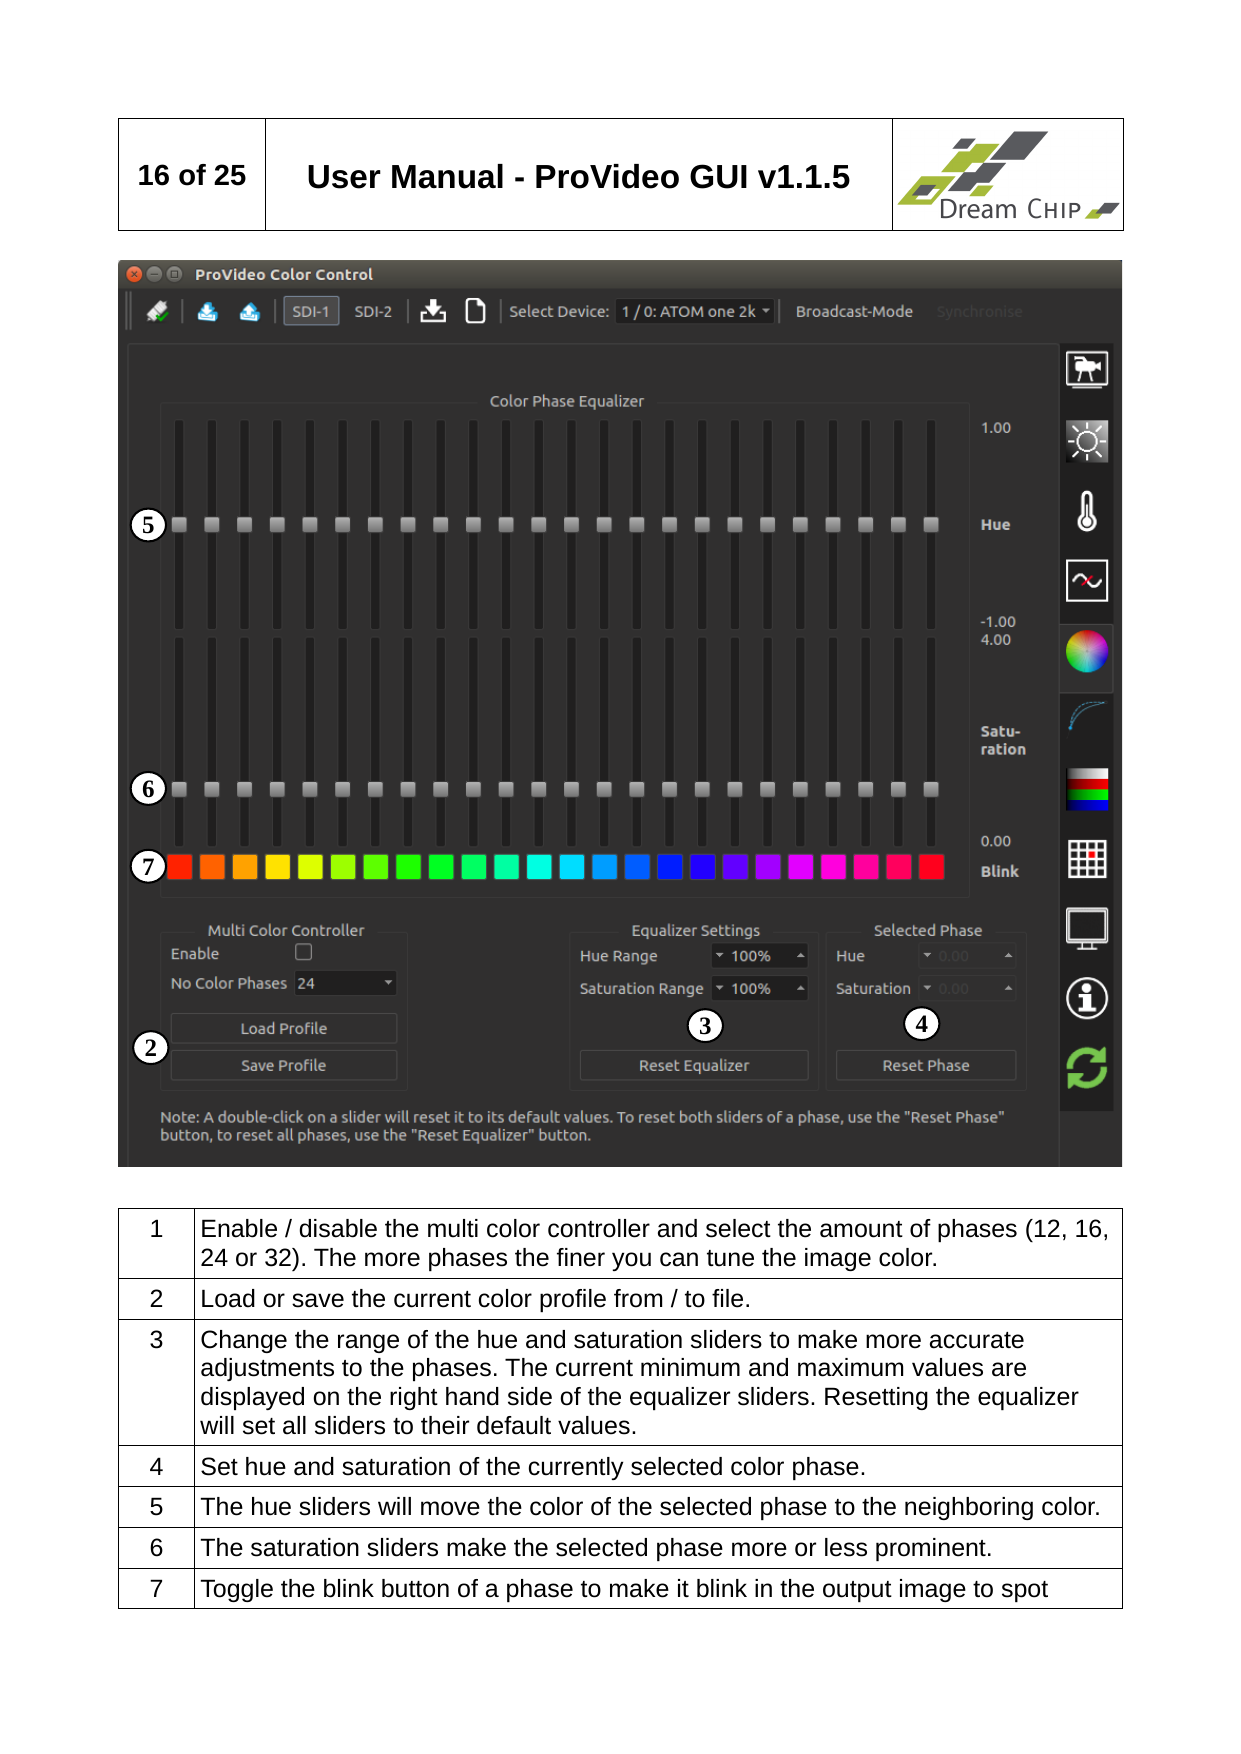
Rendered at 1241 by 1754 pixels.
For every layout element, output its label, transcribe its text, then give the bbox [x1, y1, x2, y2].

table_header Enable / disable the multi color controller and select the amount of phases (12, 16, 24 or 32). The more phases the finer you can tune the image color. [195, 1209, 1122, 1278]
table_header 1 [119, 1209, 194, 1278]
picture [118, 260, 1123, 1167]
picture [897, 130, 1120, 220]
table_cell The saturation sliders make the selected phase more or less prominent. [195, 1528, 1122, 1568]
table_cell 7 [119, 1569, 194, 1608]
table_cell Load or save the current color profile from / to file. [195, 1279, 1122, 1318]
table_cell The hue sliders will move the color of the selected phase to the neighboring color. [195, 1487, 1122, 1527]
table_cell 6 [119, 1528, 194, 1568]
table_cell 2 [119, 1279, 194, 1318]
table_cell 5 [119, 1487, 194, 1527]
table_cell Change the range of the hue and saturation sliders to make more accurate adjustments to the phases. The current minimum and maximum values are displayed on the right hand side of the equalizer sliders. Resetting the equalizer will set all sliders to their default values. [195, 1320, 1122, 1445]
table_cell 3 [119, 1320, 194, 1445]
table_cell Set hue and saturation of the currently selected color phase. [195, 1446, 1122, 1486]
table_cell Toggle the blink button of a phase to make it blink in the output image to spot [195, 1569, 1122, 1608]
table_cell 4 [119, 1446, 194, 1486]
